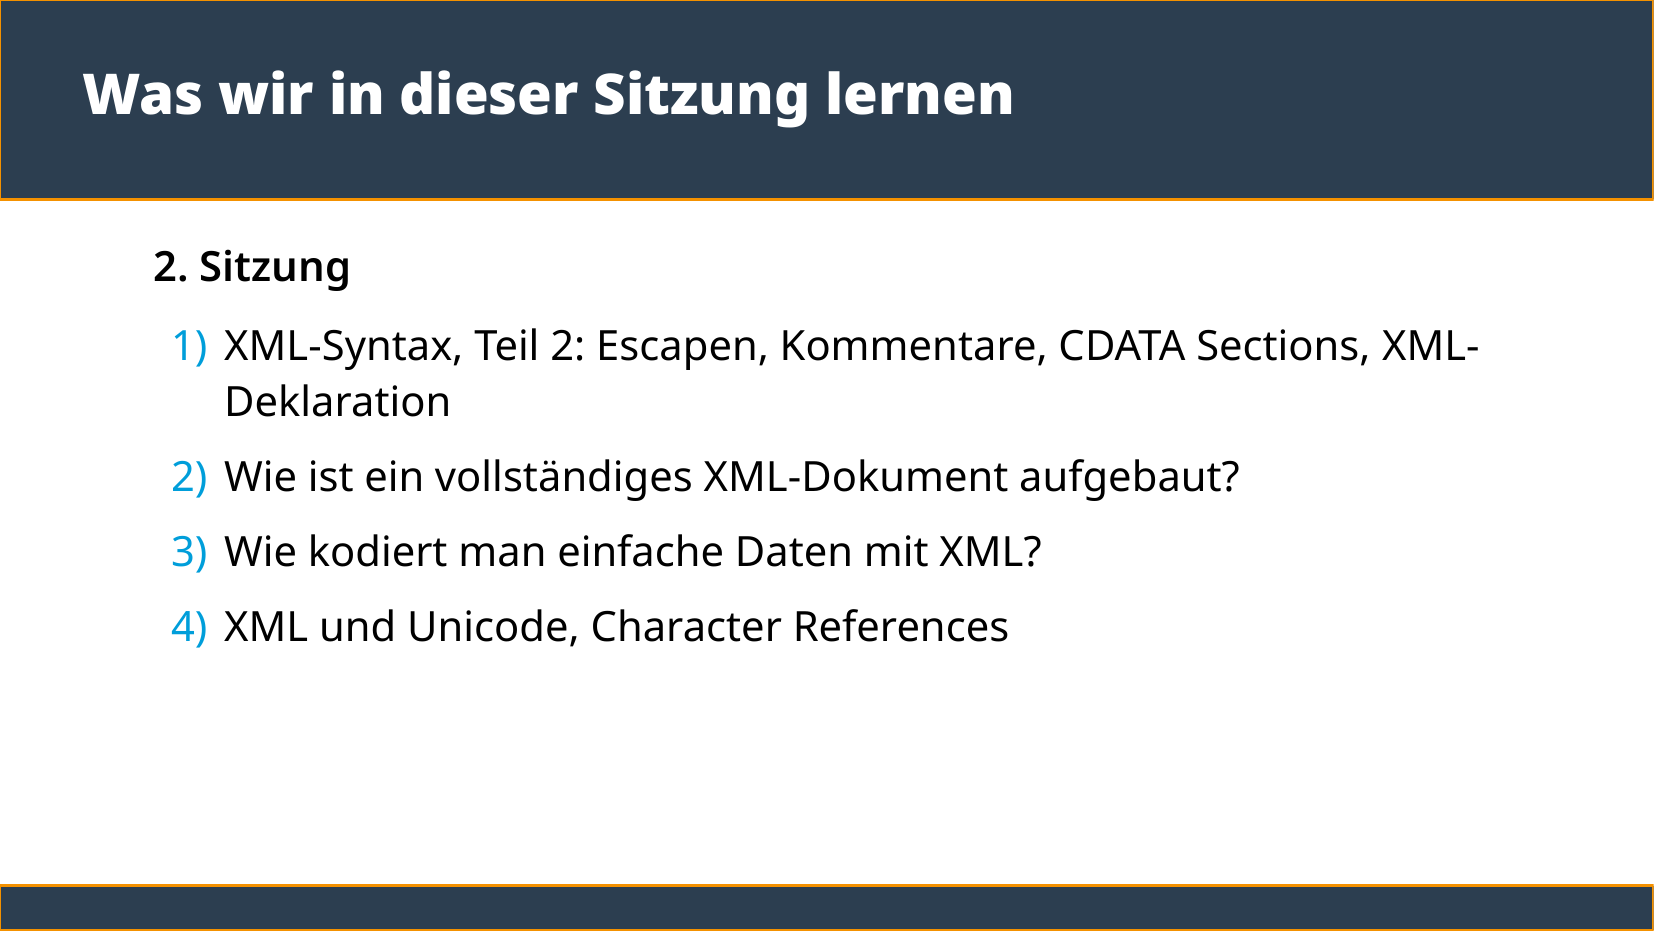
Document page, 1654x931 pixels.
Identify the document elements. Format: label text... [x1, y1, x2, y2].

title Was wir in dieser Sitzung lernen [82, 14, 1571, 171]
list 2. Sitzung XML-Syntax, Teil 2: Escapen, Kommentare, CDATA Sections, XML-Deklaration Wie ist ein vollständiges XML-Dokument aufgebaut? Wie kodiert man einfache Daten mit XML? XML und Unicode, Character References [82, 236, 1563, 811]
